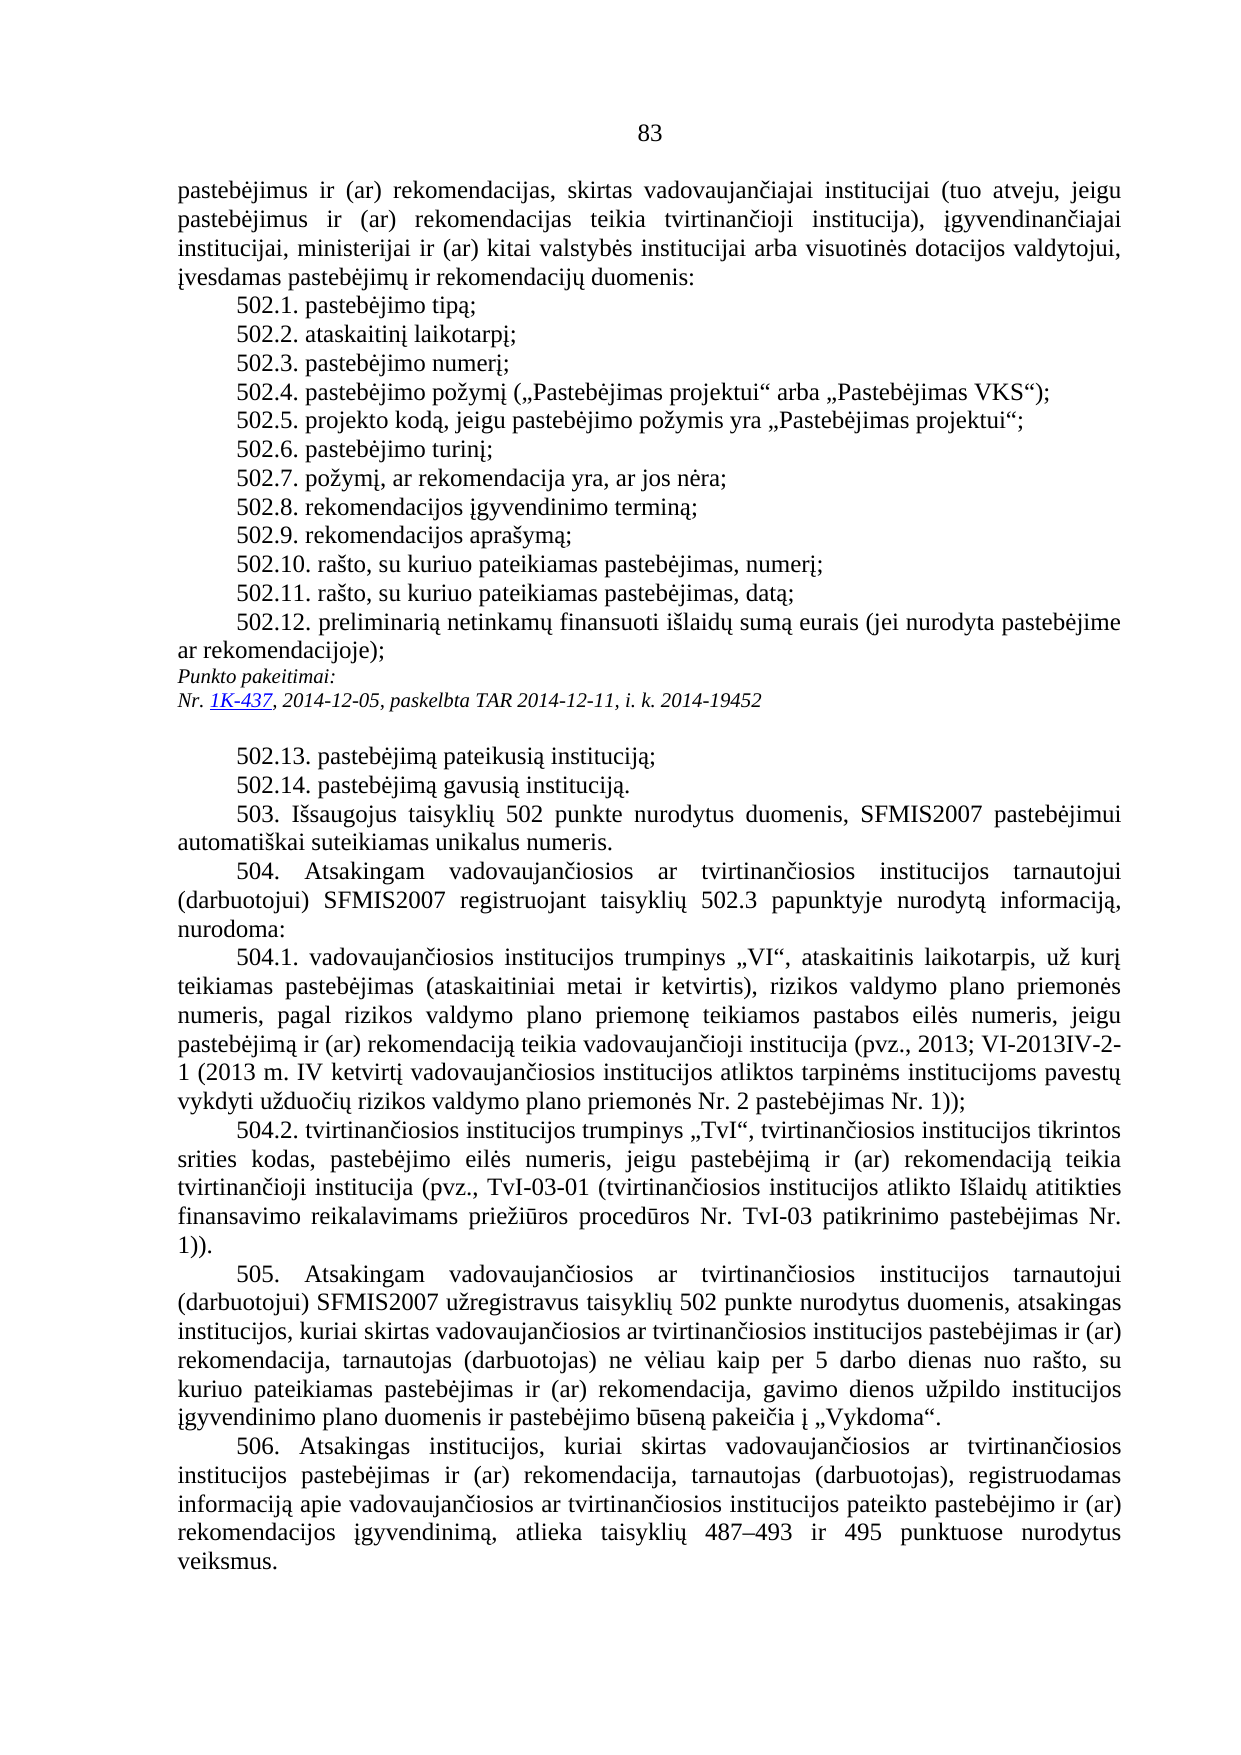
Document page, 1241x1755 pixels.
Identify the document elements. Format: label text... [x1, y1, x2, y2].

text 504.1. vadovaujančiosios institucijos trumpinys „VI“, ataskaitinis laikotarpis, už kurį teikiamas pastebėjimas (ataskaitiniai metai ir ketvirtis), rizikos valdymo plano priemonės numeris, pagal rizikos valdymo plano priemonę teikiamos pastabos eilės numeris, jeigu pastebėjimą ir (ar) rekomendaciją teikia vadovaujančioji institucija (pvz., 2013; VI-2013IV-2-1 (2013 m. IV ketvirtį vadovaujančiosios institucijos atliktos tarpinėms institucijoms pavestų vykdyti užduočių rizikos valdymo plano priemonės Nr. 2 pastebėjimas Nr. 1)); [177, 942, 1122, 1115]
text 502.4. pastebėjimo požymį („Pastebėjimas projektui“ arba „Pastebėjimas VKS“); [177, 377, 1122, 406]
text 502.14. pastebėjimą gavusią instituciją. [177, 770, 1122, 799]
text 502.2. ataskaitinį laikotarpį; [177, 319, 1122, 348]
text 503. Išsaugojus taisyklių 502 punkte nurodytus duomenis, SFMIS2007 pastebėjimui automatiškai suteikiamas unikalus numeris. [177, 799, 1122, 856]
text 506. Atsakingas institucijos, kuriai skirtas vadovaujančiosios ar tvirtinančiosios institucijos pastebėjimas ir (ar) rekomendacija, tarnautojas (darbuotojas), registruodamas informaciją apie vadovaujančiosios ar tvirtinančiosios institucijos pateikto pastebėjimo ir (ar) rekomendacijos įgyvendinimą, atlieka taisyklių 487–493 ir 495 punktuose nurodytus veiksmus. [177, 1431, 1122, 1575]
text 502.7. požymį, ar rekomendacija yra, ar jos nėra; [177, 463, 1122, 492]
text 502.9. rekomendacijos aprašymą; [177, 521, 1122, 549]
text 504.2. tvirtinančiosios institucijos trumpinys „TvI“, tvirtinančiosios institucijos tikrintos srities kodas, pastebėjimo eilės numeris, jeigu pastebėjimą ir (ar) rekomendaciją teikia tvirtinančioji institucija (pvz., TvI-03-01 (tvirtinančiosios institucijos atlikto Išlaidų atitikties finansavimo reikalavimams priežiūros procedūros Nr. TvI-03 patikrinimo pastebėjimas Nr. 1)). [177, 1115, 1122, 1259]
text 505. Atsakingam vadovaujančiosios ar tvirtinančiosios institucijos tarnautojui (darbuotojui) SFMIS2007 užregistravus taisyklių 502 punkte nurodytus duomenis, atsakingas institucijos, kuriai skirtas vadovaujančiosios ar tvirtinančiosios institucijos pastebėjimas ir (ar) rekomendacija, tarnautojas (darbuotojas) ne vėliau kaip per 5 darbo dienas nuo rašto, su kuriuo pateikiamas pastebėjimas ir (ar) rekomendacija, gavimo dienos užpildo institucijos įgyvendinimo plano duomenis ir pastebėjimo būseną pakeičia į „Vykdoma“. [177, 1259, 1122, 1431]
text 502.3. pastebėjimo numerį; [177, 348, 1122, 377]
text 502.11. rašto, su kuriuo pateikiamas pastebėjimas, datą; [177, 578, 1122, 607]
text Punkto pakeitimai: [177, 664, 1122, 688]
text Nr. 1K-437, 2014-12-05, paskelbta TAR 2014-12-11, i. k. 2014-19452 [177, 688, 1122, 712]
text 502.5. projekto kodą, jeigu pastebėjimo požymis yra „Pastebėjimas projektui“; [177, 406, 1122, 434]
text 504. Atsakingam vadovaujančiosios ar tvirtinančiosios institucijos tarnautojui (darbuotojui) SFMIS2007 registruojant taisyklių 502.3 papunktyje nurodytą informaciją, nurodoma: [177, 856, 1122, 942]
text 502.6. pastebėjimo turinį; [177, 434, 1122, 463]
text 502.12. preliminarią netinkamų finansuoti išlaidų sumą eurais (jei nurodyta pastebėjime ar rekomendacijoje); [177, 607, 1122, 664]
text 502.10. rašto, su kuriuo pateikiamas pastebėjimas, numerį; [177, 549, 1122, 578]
text 502.1. pastebėjimo tipą; [177, 291, 1122, 319]
text 502.8. rekomendacijos įgyvendinimo terminą; [177, 492, 1122, 521]
text pastebėjimus ir (ar) rekomendacijas, skirtas vadovaujančiajai institucijai (tuo atveju, jeigu pastebėjimus ir (ar) rekomendacijas teikia tvirtinančioji institucija), įgyvendinančiajai institucijai, ministerijai ir (ar) kitai valstybės institucijai arba visuotinės dotacijos valdytojui, įvesdamas pastebėjimų ir rekomendacijų duomenis: [177, 176, 1122, 291]
text 502.13. pastebėjimą pateikusią instituciją; [177, 741, 1122, 770]
